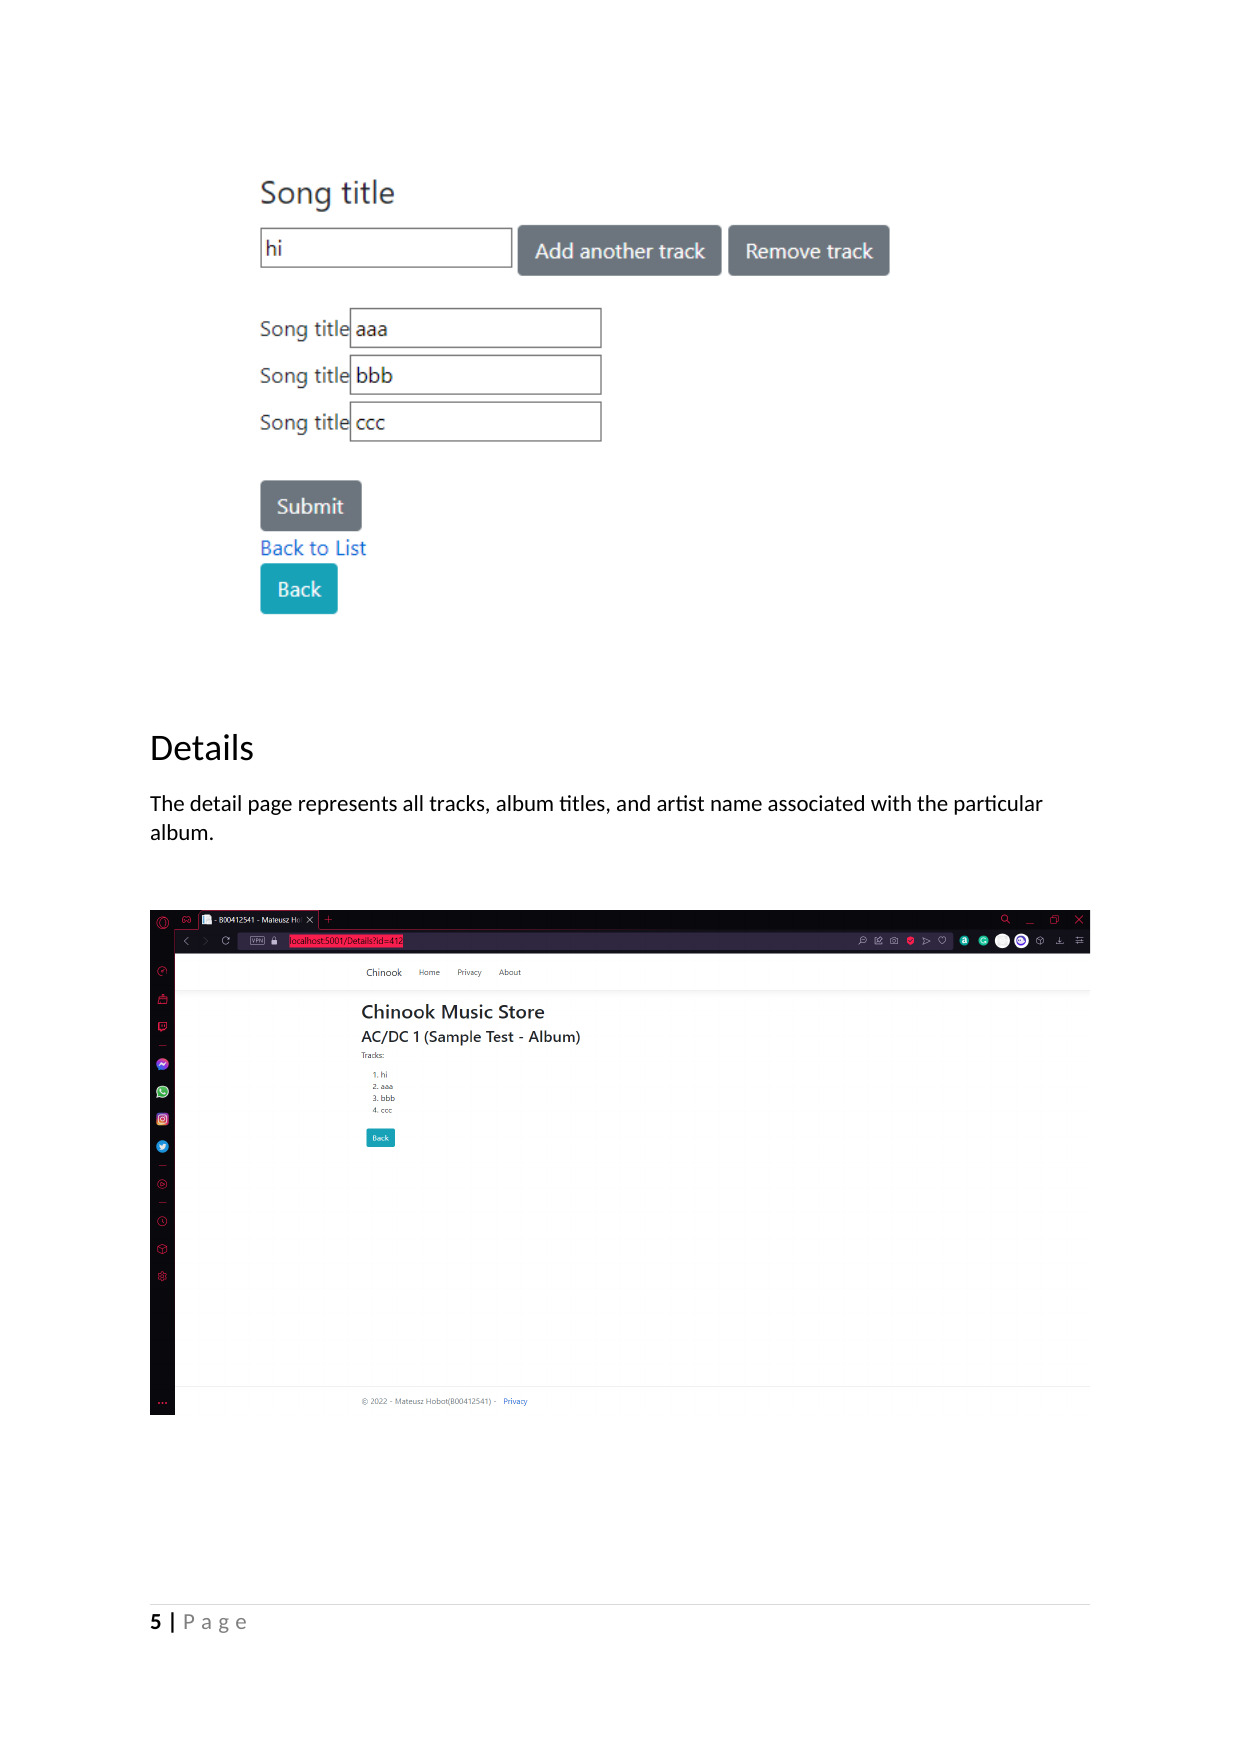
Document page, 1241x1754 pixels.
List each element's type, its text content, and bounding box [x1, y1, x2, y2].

text The detail page represents all tracks, album titles, and artist name associated with the particular album. [150, 789, 1090, 846]
text Details [150, 724, 1090, 770]
